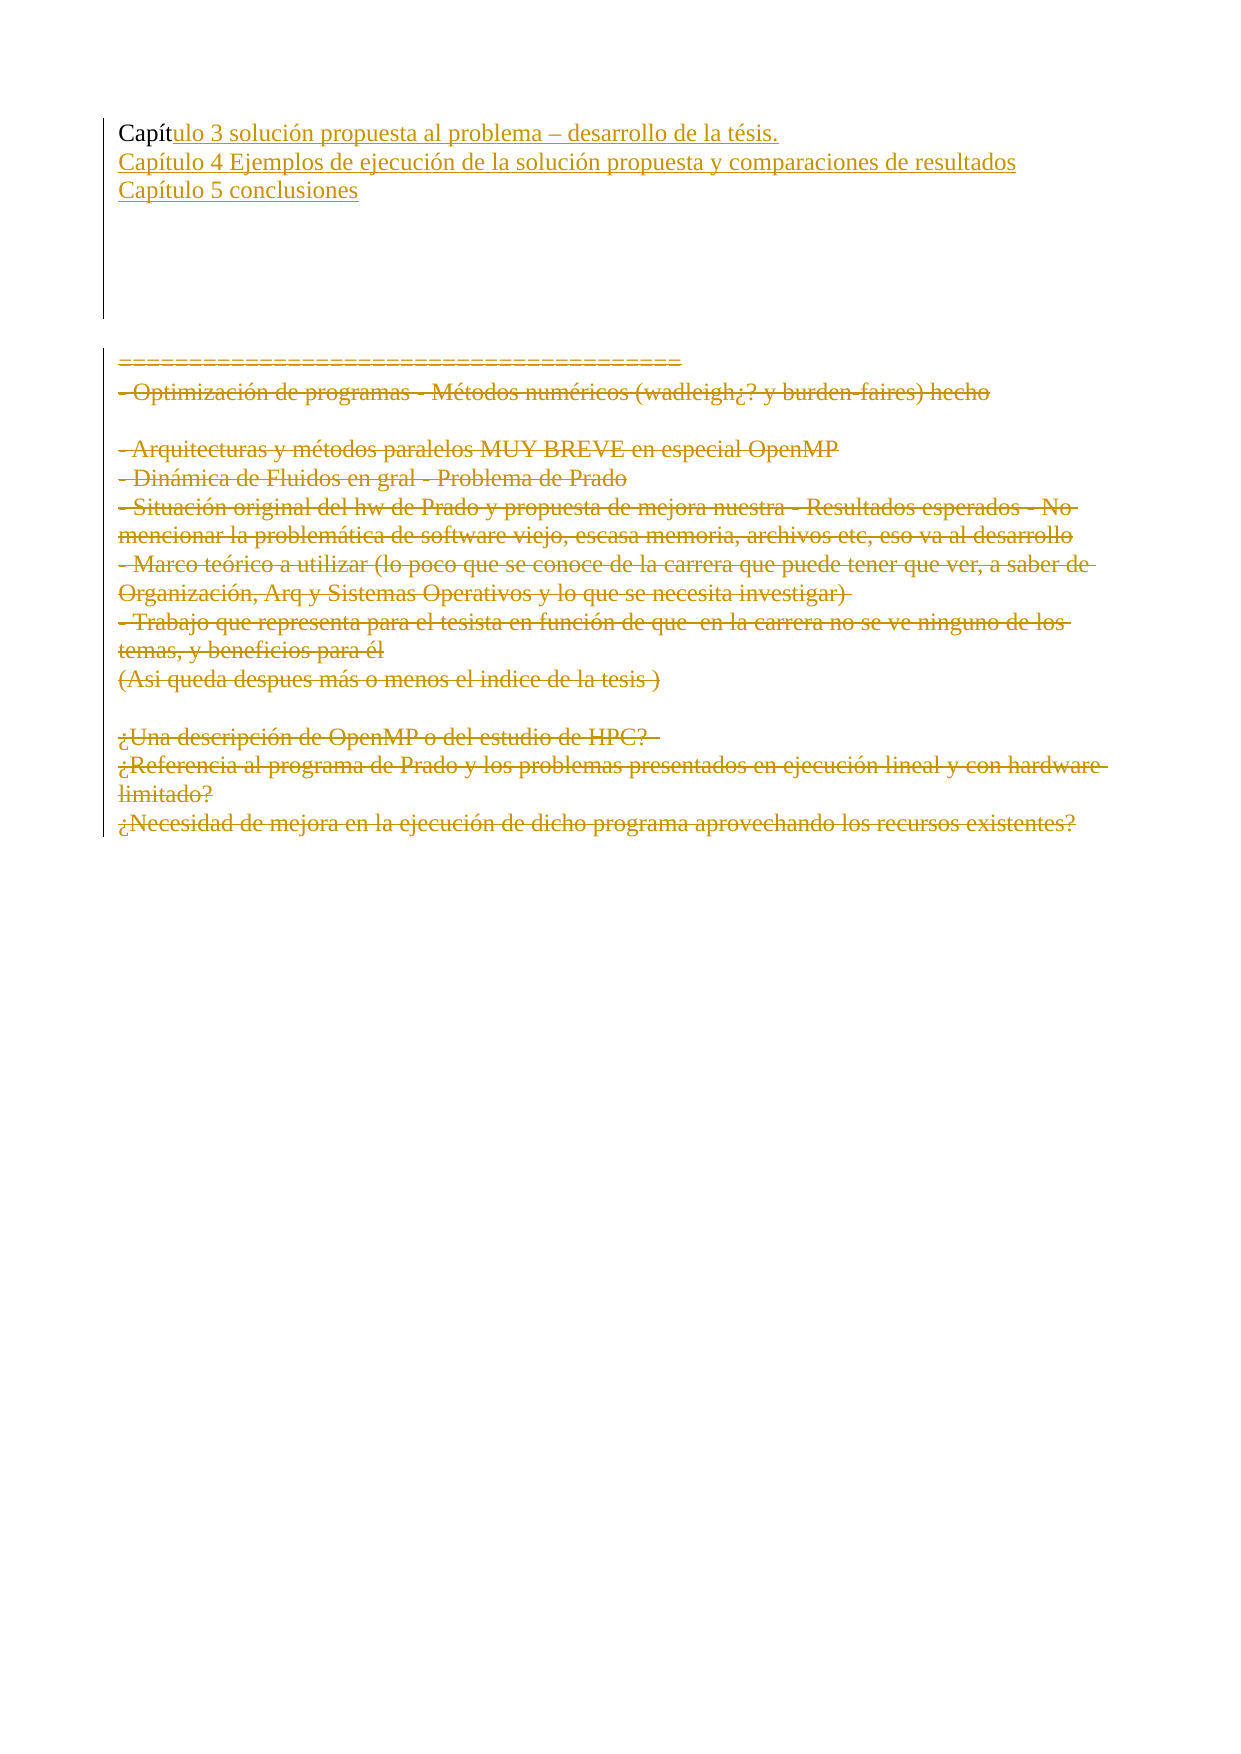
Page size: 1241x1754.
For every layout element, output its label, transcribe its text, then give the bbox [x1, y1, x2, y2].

text Capítulo 3 solución propuesta al problema – desarrollo de la tésis. [118, 118, 1122, 147]
text Capítulo 5 conclusiones [118, 176, 1122, 204]
text Capítulo 4 Ejemplos de ejecución de la solución propuesta y comparaciones de resultados [118, 147, 1122, 176]
